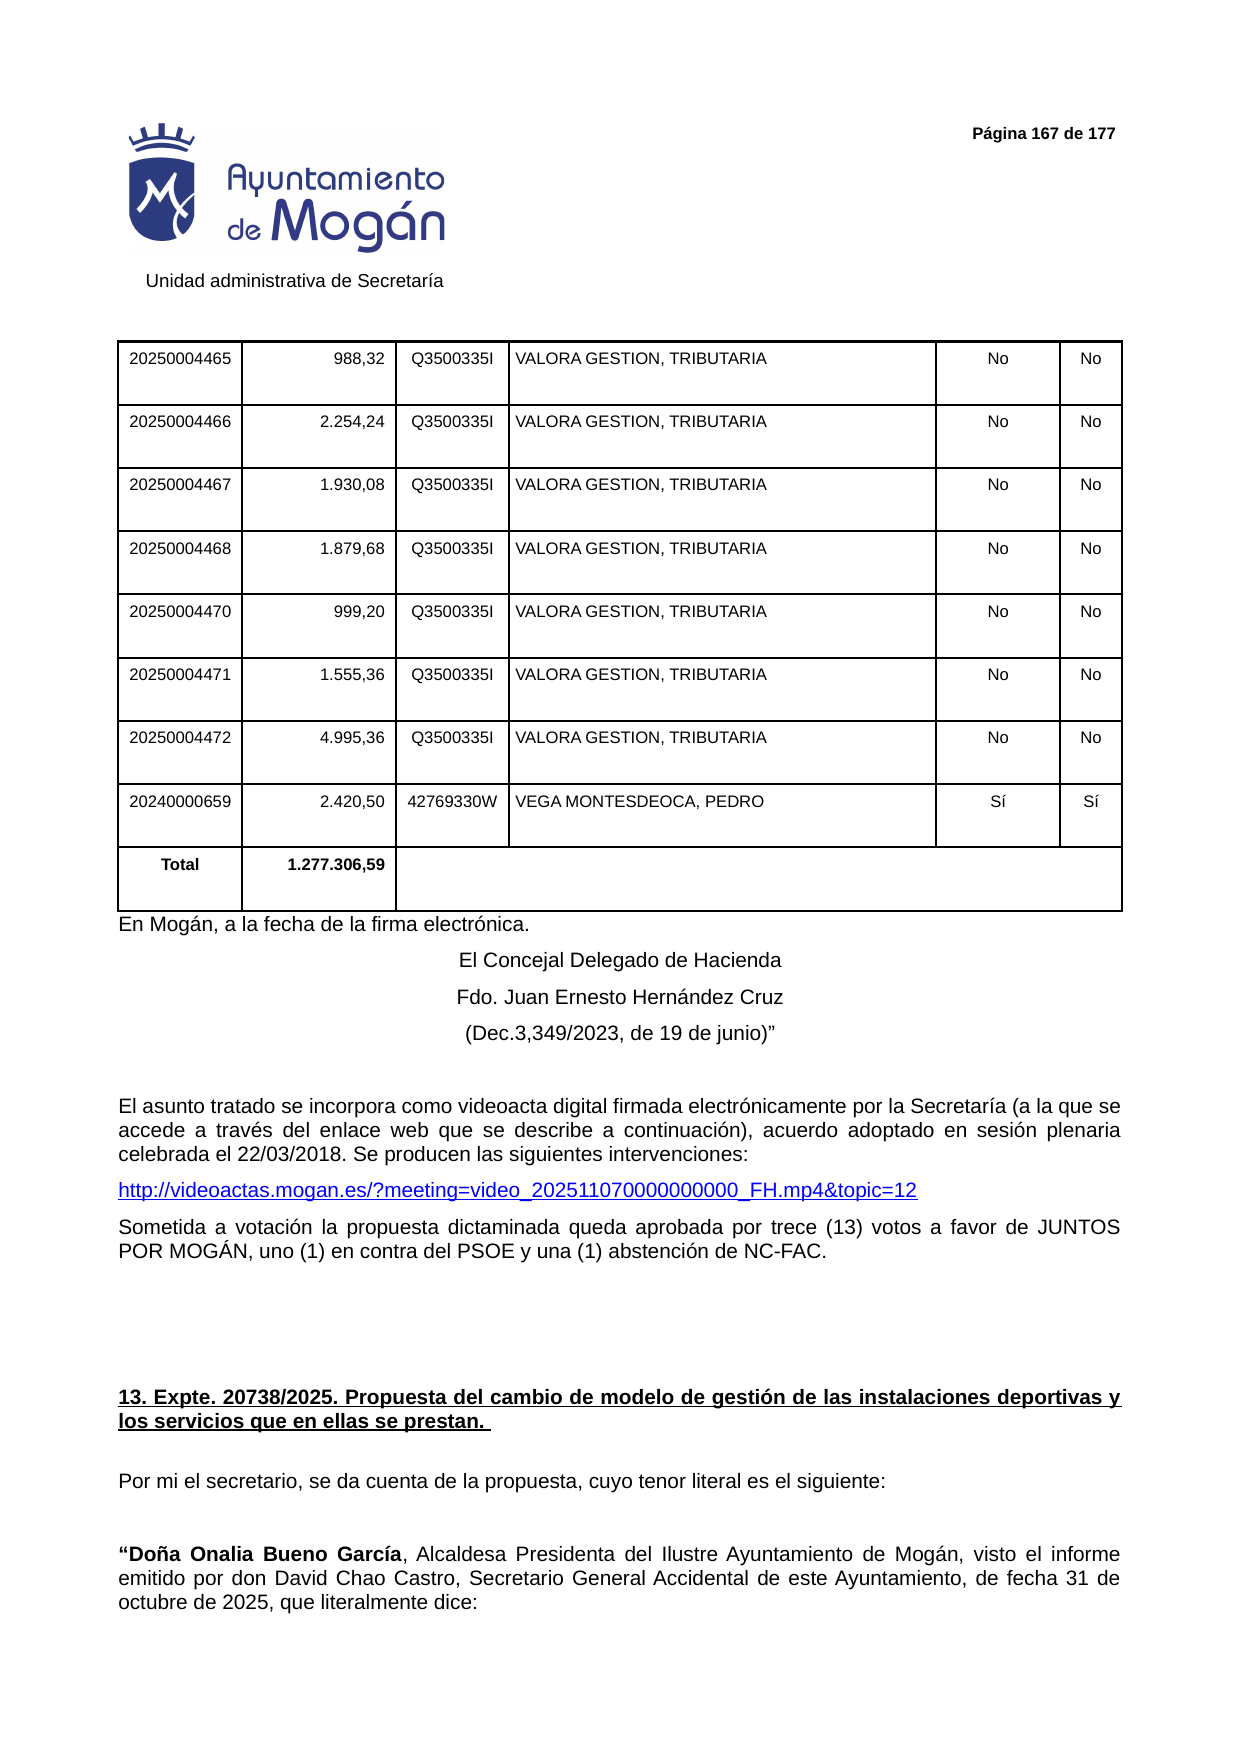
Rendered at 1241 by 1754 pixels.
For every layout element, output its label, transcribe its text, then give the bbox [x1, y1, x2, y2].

table_cell VALORA GESTION, TRIBUTARIA [510, 659, 935, 720]
text los servicios que en ellas se prestan. [118, 1407, 1122, 1432]
table_cell No [1061, 406, 1121, 467]
table_cell No [937, 722, 1059, 783]
table_cell 2.254,24 [243, 406, 395, 467]
table_cell VALORA GESTION, TRIBUTARIA [510, 406, 935, 467]
table_cell 20250004468 [119, 532, 241, 593]
table_cell VALORA GESTION, TRIBUTARIA [510, 722, 935, 783]
table_cell Q3500335I [397, 532, 508, 593]
table_cell Q3500335I [397, 343, 508, 404]
table_cell Q3500335I [397, 659, 508, 720]
table_cell VALORA GESTION, TRIBUTARIA [510, 595, 935, 657]
text 13. Expte. 20738/2025. Propuesta del cambio de modelo de gestión de las instalaciones deportivas y [118, 1384, 1122, 1406]
table_cell VALORA GESTION, TRIBUTARIA [510, 532, 935, 593]
table_cell No [1061, 469, 1121, 530]
table_cell 988,32 [243, 343, 395, 404]
table_cell 1.277.306,59 [243, 848, 395, 909]
text El Concejal Delegado de Hacienda [118, 948, 1122, 972]
table_cell 1.930,08 [243, 469, 395, 530]
table_cell VALORA GESTION, TRIBUTARIA [510, 469, 935, 530]
table_cell 20250004467 [119, 469, 241, 530]
table_cell Total [119, 848, 241, 909]
text El asunto tratado se incorpora como videoacta digital firmada electrónicamente por la Secretaría (a la que se accede a través del enlace web que se describe a continuación), acuerdo adoptado en sesión plenaria celebrada el 22/03/2018. Se producen las siguientes intervenciones: [118, 1094, 1122, 1166]
table_cell No [937, 595, 1059, 657]
table_cell 4.995,36 [243, 722, 395, 783]
table_cell Q3500335I [397, 722, 508, 783]
table_cell 20250004465 [119, 343, 241, 404]
text En Mogán, a la fecha de la firma electrónica. [118, 912, 1122, 936]
table_cell VEGA MONTESDEOCA, PEDRO [510, 785, 935, 846]
table_cell [397, 848, 1121, 909]
table_cell 2.420,50 [243, 785, 395, 846]
table_cell 20250004470 [119, 595, 241, 657]
table_cell No [1061, 722, 1121, 783]
table_cell No [1061, 659, 1121, 720]
table_cell No [937, 469, 1059, 530]
table_cell No [1061, 532, 1121, 593]
text Sometida a votación la propuesta dictaminada queda aprobada por trece (13) votos a favor de JUNTOS POR MOGÁN, uno (1) en contra del PSOE y una (1) abstención de NC-FAC. [118, 1215, 1122, 1263]
table_cell Sí [1061, 785, 1121, 846]
table_cell Q3500335I [397, 595, 508, 657]
table_cell No [937, 343, 1059, 404]
table_cell 20250004466 [119, 406, 241, 467]
text http://videoactas.mogan.es/?meeting=video_202511070000000000_FH.mp4&topic=12 [118, 1178, 1122, 1202]
table_cell 999,20 [243, 595, 395, 657]
table_cell No [937, 406, 1059, 467]
table_cell No [1061, 343, 1121, 404]
table_cell 20250004472 [119, 722, 241, 783]
table_cell Q3500335I [397, 406, 508, 467]
picture [128, 123, 445, 259]
table_cell 20240000659 [119, 785, 241, 846]
text (Dec.3,349/2023, de 19 de junio)” [118, 1021, 1122, 1045]
table_cell No [937, 659, 1059, 720]
text Por mi el secretario, se da cuenta de la propuesta, cuyo tenor literal es el siguiente: [118, 1469, 1122, 1493]
table_cell Q3500335I [397, 469, 508, 530]
table_cell No [937, 532, 1059, 593]
table_cell No [1061, 595, 1121, 657]
text “Doña Onalia Bueno García, Alcaldesa Presidenta del Ilustre Ayuntamiento de Mogán, visto el informe emitido por don David Chao Castro, Secretario General Accidental de este Ayuntamiento, de fecha 31 de octubre de 2025, que literalmente dice: [118, 1542, 1122, 1614]
table_cell 42769330W [397, 785, 508, 846]
table_cell Sí [937, 785, 1059, 846]
table_cell VALORA GESTION, TRIBUTARIA [510, 343, 935, 404]
text Fdo. Juan Ernesto Hernández Cruz [118, 984, 1122, 1008]
table_cell 1.555,36 [243, 659, 395, 720]
table_cell 1.879,68 [243, 532, 395, 593]
table_cell 20250004471 [119, 659, 241, 720]
